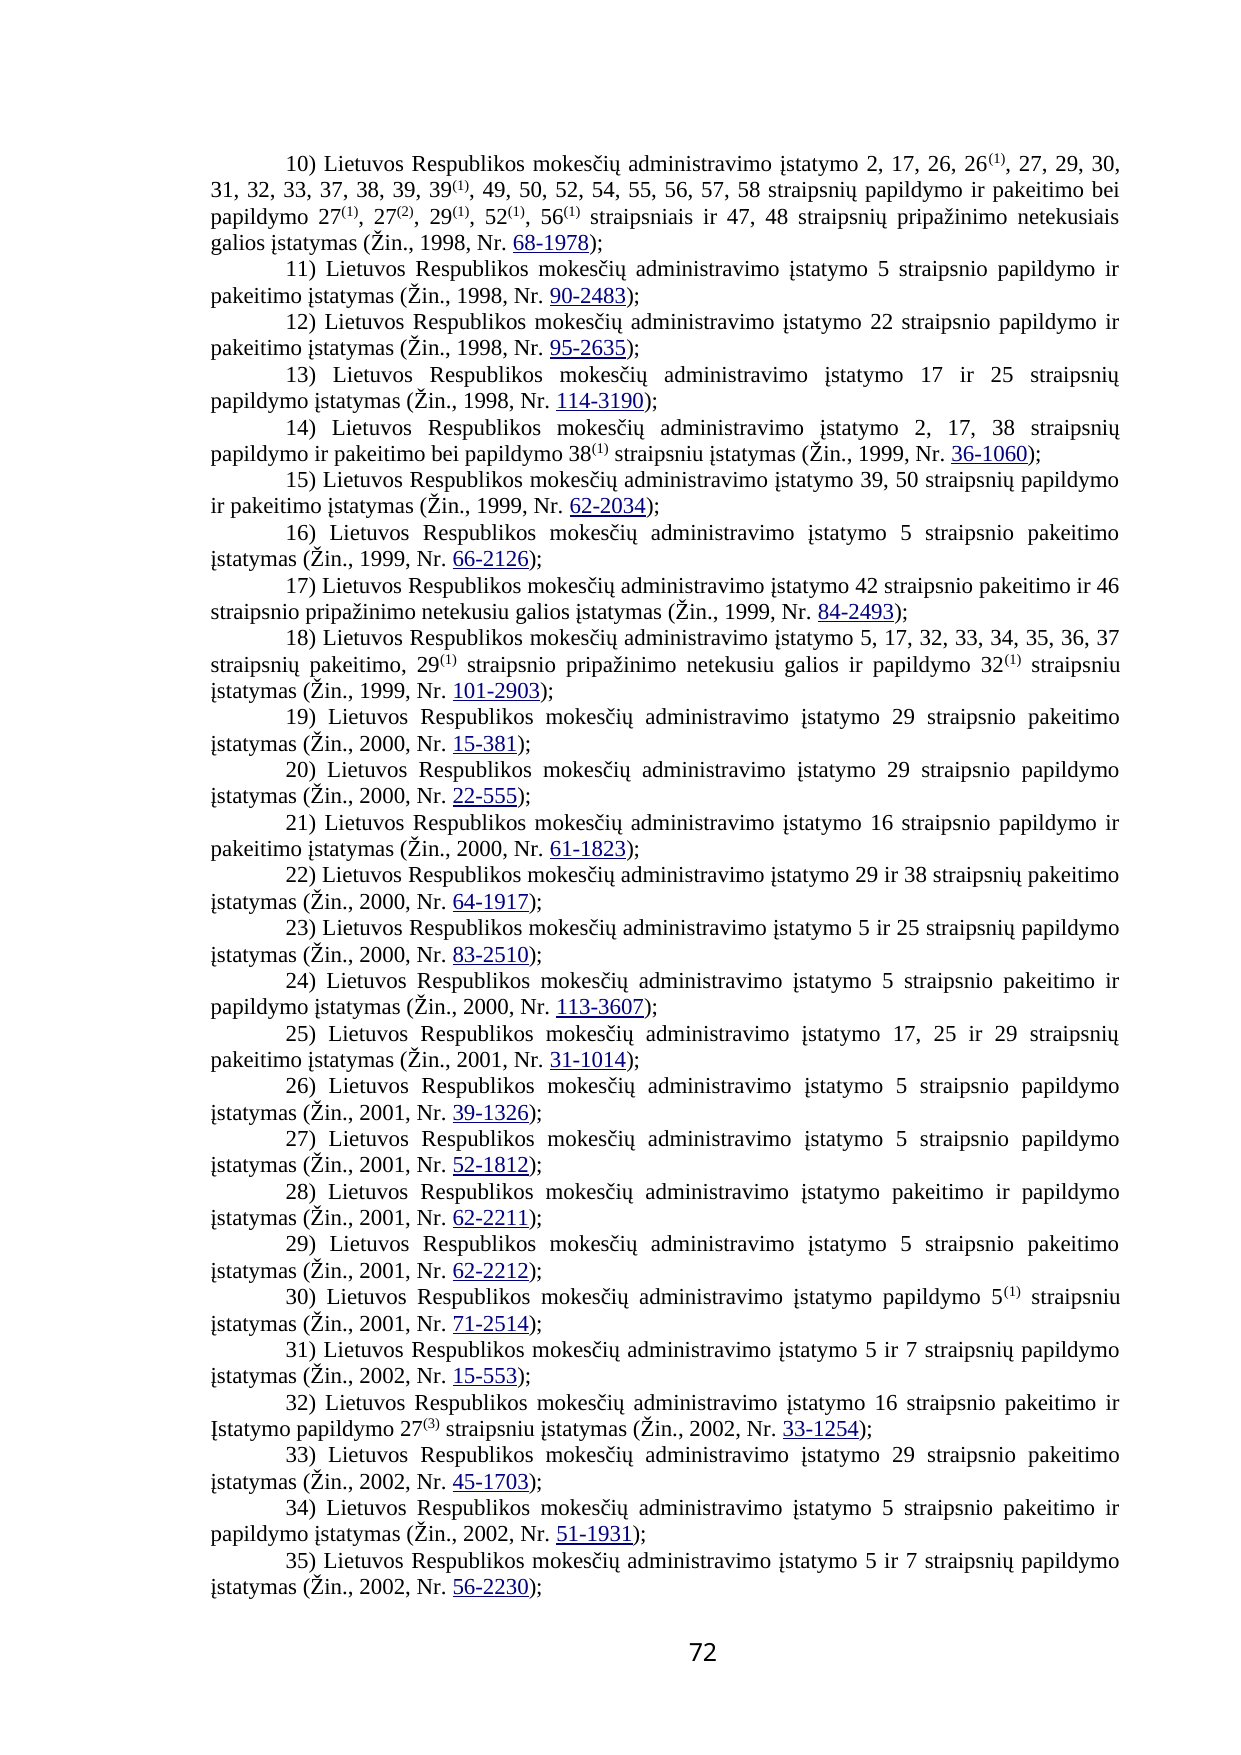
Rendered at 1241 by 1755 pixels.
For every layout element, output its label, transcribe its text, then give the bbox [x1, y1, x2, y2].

text 25) Lietuvos Respublikos mokesčių administravimo įstatymo 17, 25 ir 29 straipsnių pakeitimo įstatymas (Žin., 2001, Nr. 31-1014); [210, 1020, 1120, 1072]
text 28) Lietuvos Respublikos mokesčių administravimo įstatymo pakeitimo ir papildymo įstatymas (Žin., 2001, Nr. 62-2211); [210, 1178, 1120, 1231]
text 19) Lietuvos Respublikos mokesčių administravimo įstatymo 29 straipsnio pakeitimo įstatymas (Žin., 2000, Nr. 15-381); [210, 703, 1120, 756]
text 22) Lietuvos Respublikos mokesčių administravimo įstatymo 29 ir 38 straipsnių pakeitimo įstatymas (Žin., 2000, Nr. 64-1917); [210, 862, 1120, 914]
text 16) Lietuvos Respublikos mokesčių administravimo įstatymo 5 straipsnio pakeitimo įstatymas (Žin., 1999, Nr. 66-2126); [210, 519, 1120, 572]
text 11) Lietuvos Respublikos mokesčių administravimo įstatymo 5 straipsnio papildymo ir pakeitimo įstatymas (Žin., 1998, Nr. 90-2483); [210, 255, 1120, 308]
text 12) Lietuvos Respublikos mokesčių administravimo įstatymo 22 straipsnio papildymo ir pakeitimo įstatymas (Žin., 1998, Nr. 95-2635); [210, 308, 1120, 361]
text 15) Lietuvos Respublikos mokesčių administravimo įstatymo 39, 50 straipsnių papildymo ir pakeitimo įstatymas (Žin., 1999, Nr. 62-2034); [210, 466, 1120, 519]
text 34) Lietuvos Respublikos mokesčių administravimo įstatymo 5 straipsnio pakeitimo ir papildymo įstatymas (Žin., 2002, Nr. 51-1931); [210, 1494, 1120, 1547]
text 31) Lietuvos Respublikos mokesčių administravimo įstatymo 5 ir 7 straipsnių papildymo įstatymas (Žin., 2002, Nr. 15-553); [210, 1336, 1120, 1389]
text 10) Lietuvos Respublikos mokesčių administravimo įstatymo 2, 17, 26, 26(1), 27, 29, 30, 31, 32, 33, 37, 38, 39, 39(1), 49, 50, 52, 54, 55, 56, 57, 58 straipsnių papildymo ir pakeitimo bei papildymo 27(1), 27(2), 29(1), 52(1), 56(1) straipsniais ir 47, 48 straipsnių pripažinimo netekusiais galios įstatymas (Žin., 1998, Nr. 68-1978); [210, 150, 1120, 255]
text 29) Lietuvos Respublikos mokesčių administravimo įstatymo 5 straipsnio pakeitimo įstatymas (Žin., 2001, Nr. 62-2212); [210, 1231, 1120, 1283]
text 14) Lietuvos Respublikos mokesčių administravimo įstatymo 2, 17, 38 straipsnių papildymo ir pakeitimo bei papildymo 38(1) straipsniu įstatymas (Žin., 1999, Nr. 36-1060); [210, 413, 1120, 466]
text 33) Lietuvos Respublikos mokesčių administravimo įstatymo 29 straipsnio pakeitimo įstatymas (Žin., 2002, Nr. 45-1703); [210, 1441, 1120, 1494]
text 17) Lietuvos Respublikos mokesčių administravimo įstatymo 42 straipsnio pakeitimo ir 46 straipsnio pripažinimo netekusiu galios įstatymas (Žin., 1999, Nr. 84-2493); [210, 572, 1120, 624]
text 35) Lietuvos Respublikos mokesčių administravimo įstatymo 5 ir 7 straipsnių papildymo įstatymas (Žin., 2002, Nr. 56-2230); [210, 1547, 1120, 1599]
text 30) Lietuvos Respublikos mokesčių administravimo įstatymo papildymo 5(1) straipsniu įstatymas (Žin., 2001, Nr. 71-2514); [210, 1283, 1120, 1336]
text 23) Lietuvos Respublikos mokesčių administravimo įstatymo 5 ir 25 straipsnių papildymo įstatymas (Žin., 2000, Nr. 83-2510); [210, 914, 1120, 967]
text 32) Lietuvos Respublikos mokesčių administravimo įstatymo 16 straipsnio pakeitimo ir Įstatymo papildymo 27(3) straipsniu įstatymas (Žin., 2002, Nr. 33-1254); [210, 1389, 1120, 1441]
text 21) Lietuvos Respublikos mokesčių administravimo įstatymo 16 straipsnio papildymo ir pakeitimo įstatymas (Žin., 2000, Nr. 61-1823); [210, 809, 1120, 862]
text 27) Lietuvos Respublikos mokesčių administravimo įstatymo 5 straipsnio papildymo įstatymas (Žin., 2001, Nr. 52-1812); [210, 1125, 1120, 1178]
text 24) Lietuvos Respublikos mokesčių administravimo įstatymo 5 straipsnio pakeitimo ir papildymo įstatymas (Žin., 2000, Nr. 113-3607); [210, 967, 1120, 1020]
text 13) Lietuvos Respublikos mokesčių administravimo įstatymo 17 ir 25 straipsnių papildymo įstatymas (Žin., 1998, Nr. 114-3190); [210, 361, 1120, 413]
text 18) Lietuvos Respublikos mokesčių administravimo įstatymo 5, 17, 32, 33, 34, 35, 36, 37 straipsnių pakeitimo, 29(1) straipsnio pripažinimo netekusiu galios ir papildymo 32(1) straipsniu įstatymas (Žin., 1999, Nr. 101-2903); [210, 624, 1120, 703]
text 20) Lietuvos Respublikos mokesčių administravimo įstatymo 29 straipsnio papildymo įstatymas (Žin., 2000, Nr. 22-555); [210, 756, 1120, 809]
text 26) Lietuvos Respublikos mokesčių administravimo įstatymo 5 straipsnio papildymo įstatymas (Žin., 2001, Nr. 39-1326); [210, 1072, 1120, 1125]
